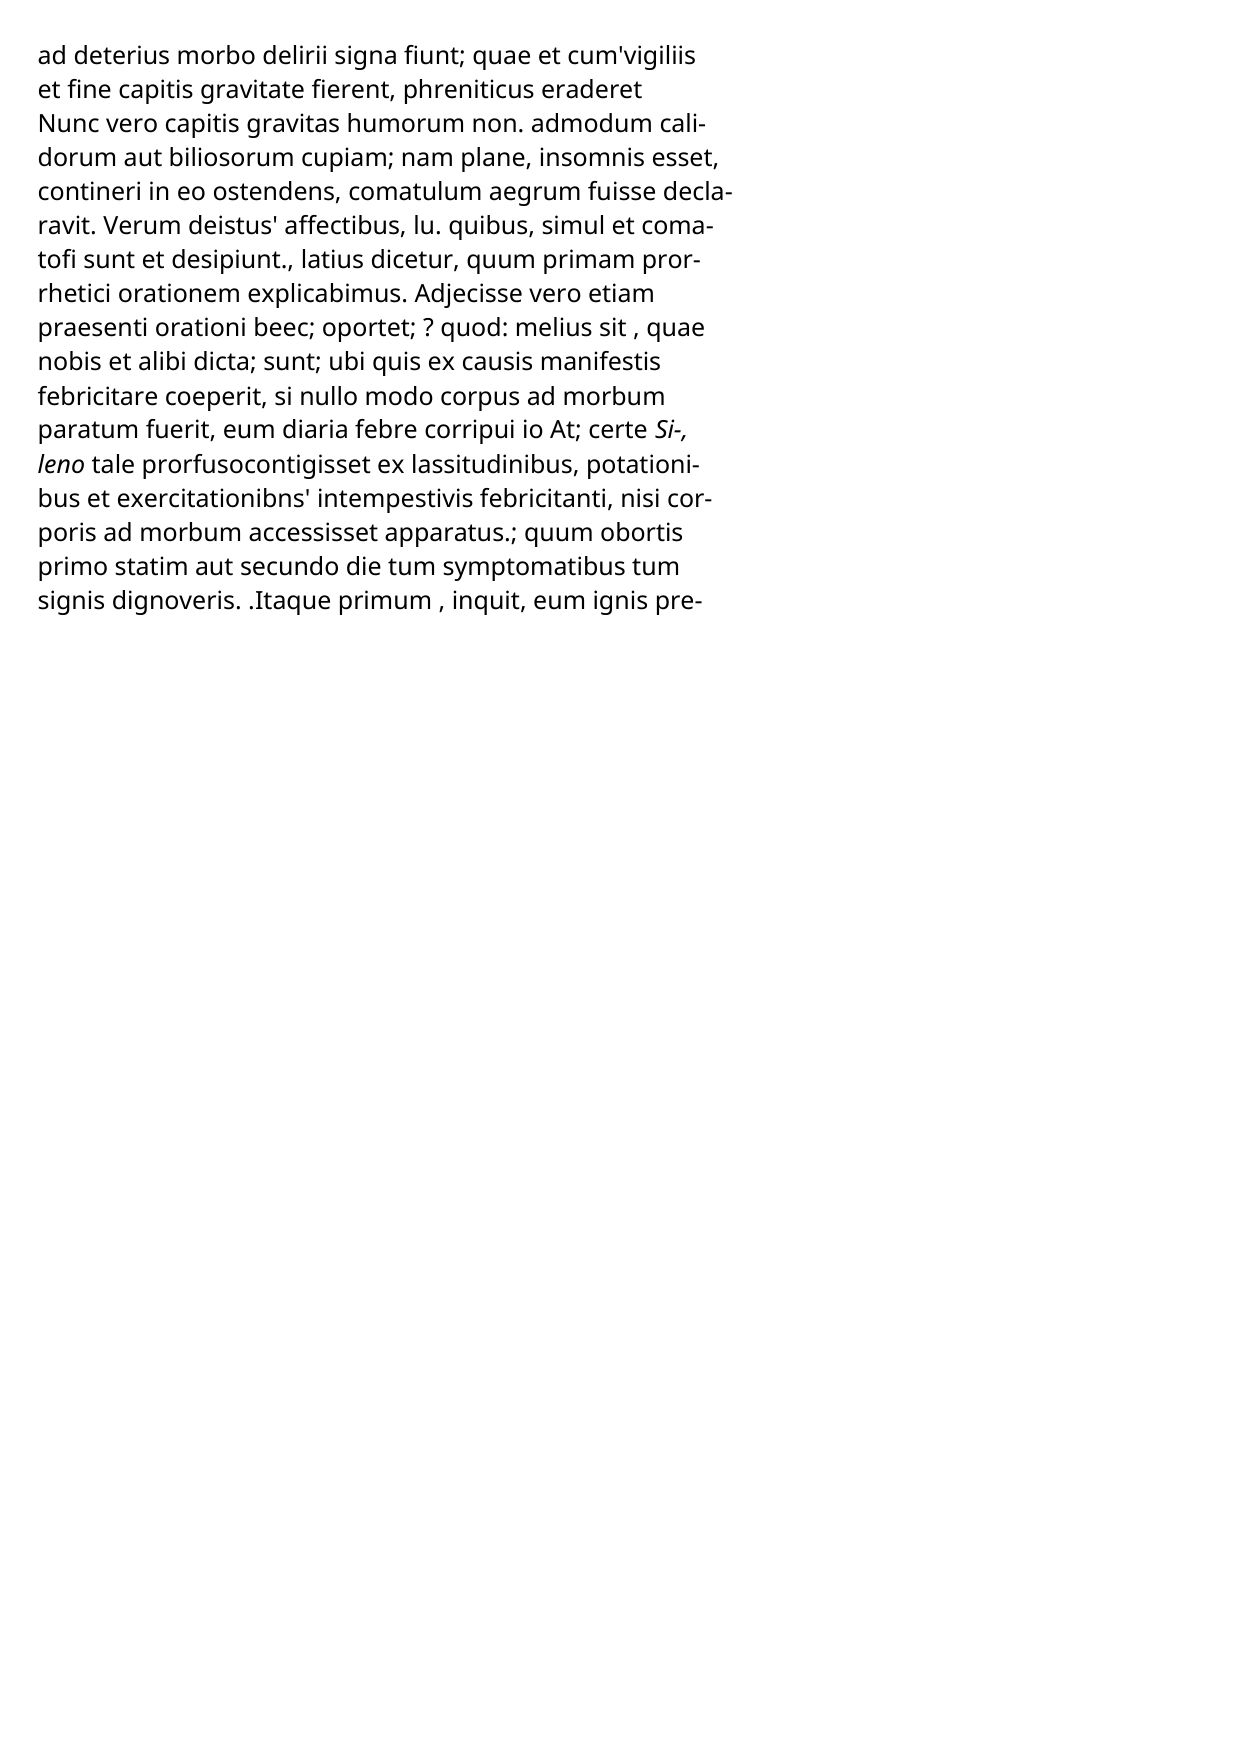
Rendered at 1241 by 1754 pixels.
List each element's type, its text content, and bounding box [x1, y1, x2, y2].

text ad deterius morbo delirii signa fiunt; quae et cum'vigiliis et fine capitis gravitate fierent, phreniticus eraderet Nunc vero capitis gravitas humorum non. admodum cali- dorum aut biliosorum cupiam; nam plane, insomnis esset, contineri in eo ostendens, comatulum aegrum fuisse decla- ravit. Verum deistus' affectibus, lu. quibus, simul et coma- tofi sunt et desipiunt., latius dicetur, quum primam pror- rhetici orationem explicabimus. Adjecisse vero etiam praesenti orationi beec; oportet; ? quod: melius sit , quae nobis et alibi dicta; sunt; ubi quis ex causis manifestis febricitare coeperit, si nullo modo corpus ad morbum paratum fuerit, eum diaria febre corripui io At; certe Si-, leno tale prorfusocontigisset ex lassitudinibus, potationi- bus et exercitationibns' intempestivis febricitanti, nisi cor- poris ad morbum accessisset apparatus.; quum obortis primo statim aut secundo die tum symptomatibus tum signis dignoveris. .Itaque primum , inquit, eum ignis pre- [37, 37, 1203, 617]
